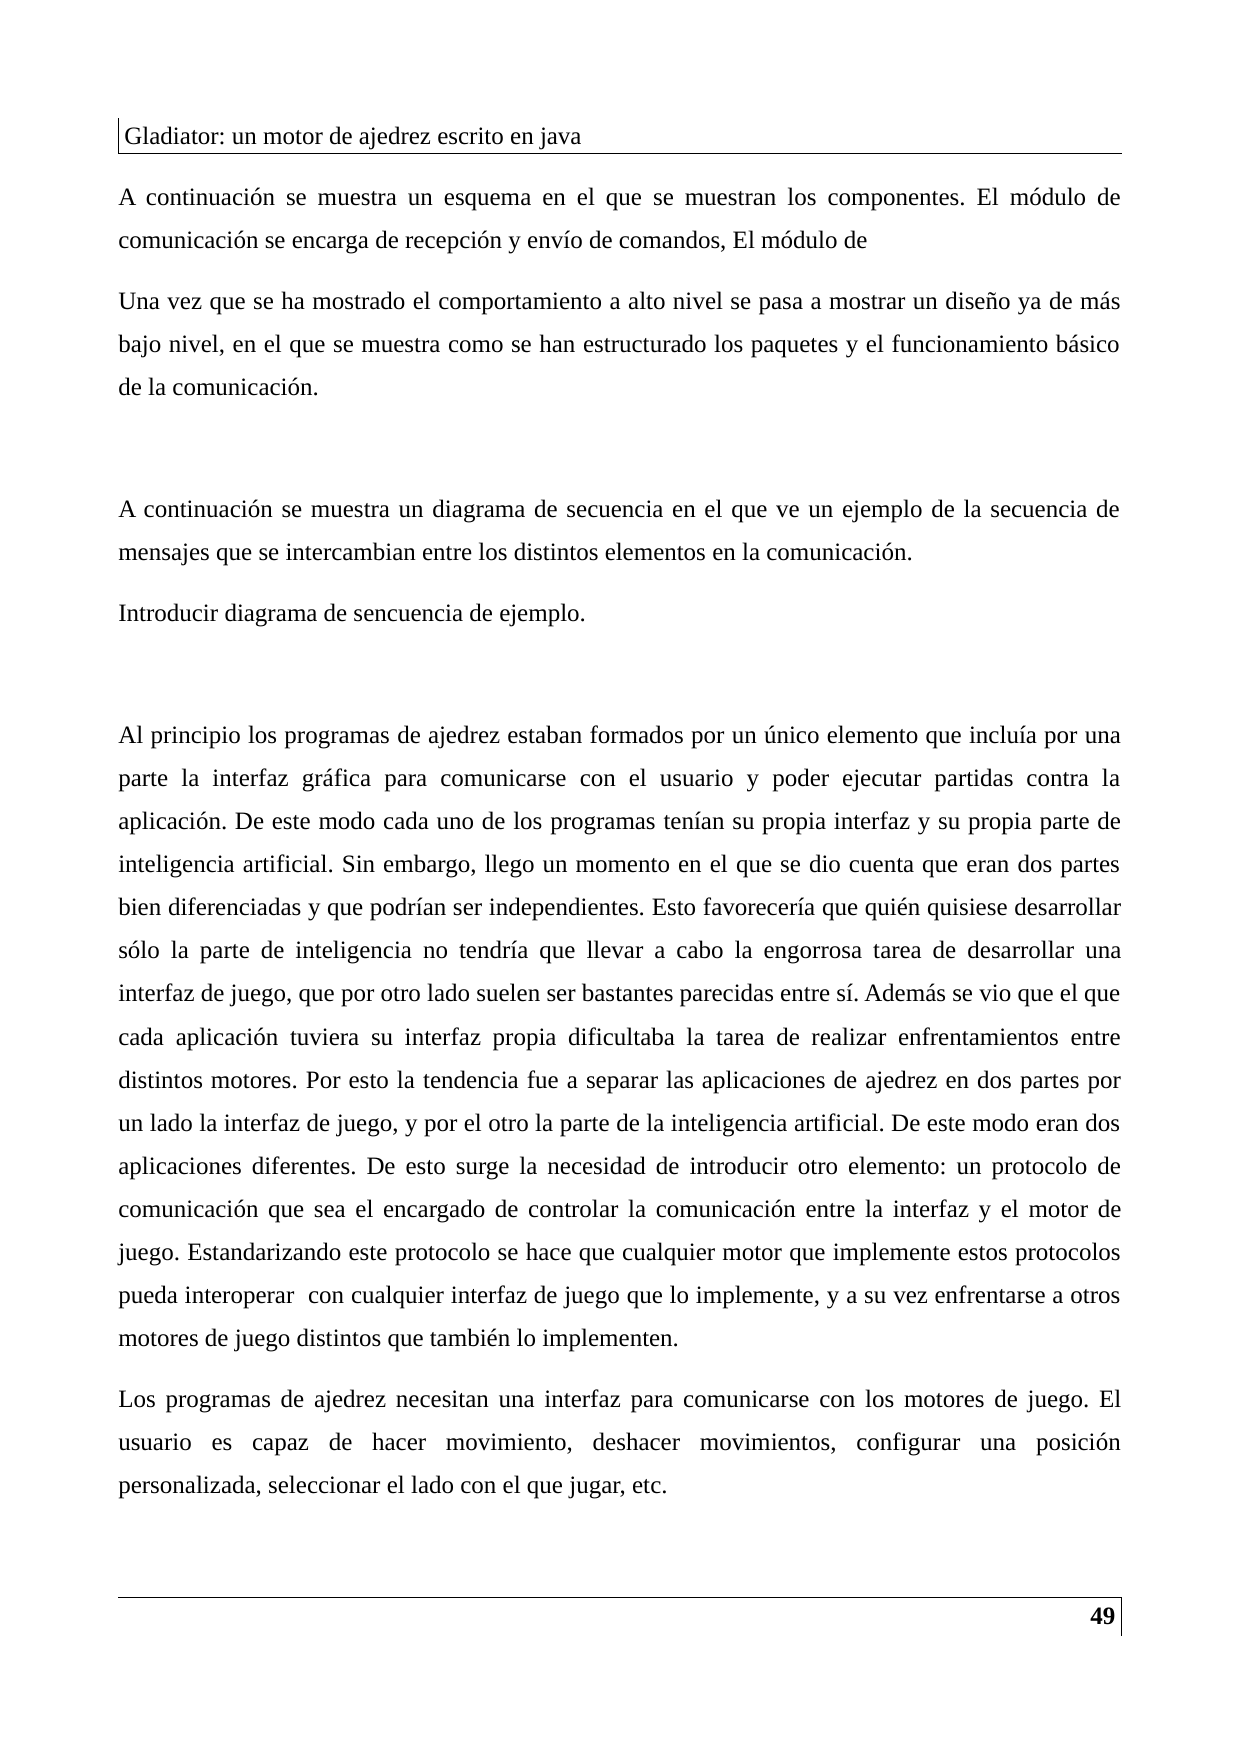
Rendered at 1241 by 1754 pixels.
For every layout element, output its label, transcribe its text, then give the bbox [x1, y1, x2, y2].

text A continuación se muestra un esquema en el que se muestran los componentes. El módulo de comunicación se encarga de recepción y envío de comandos, El módulo de [118, 182, 1122, 254]
text A continuación se muestra un diagrama de secuencia en el que ve un ejemplo de la secuencia de mensajes que se intercambian entre los distintos elementos en la comunicación. [118, 494, 1122, 566]
text Introducir diagrama de sencuencia de ejemplo. [118, 598, 1122, 627]
text Los programas de ajedrez necesitan una interfaz para comunicarse con los motores de juego. El usuario es capaz de hacer movimiento, deshacer movimientos, configurar una posición personalizada, seleccionar el lado con el que jugar, etc. [118, 1384, 1122, 1499]
text Una vez que se ha mostrado el comportamiento a alto nivel se pasa a mostrar un diseño ya de más bajo nivel, en el que se muestra como se han estructurado los paquetes y el funcionamiento básico de la comunicación. [118, 286, 1122, 401]
text Al principio los programas de ajedrez estaban formados por un único elemento que incluía por una parte la interfaz gráfica para comunicarse con el usuario y poder ejecutar partidas contra la aplicación. De este modo cada uno de los programas tenían su propia interfaz y su propia parte de inteligencia artificial. Sin embargo, llego un momento en el que se dio cuenta que eran dos partes bien diferenciadas y que podrían ser independientes. Esto favorecería que quién quisiese desarrollar sólo la parte de inteligencia no tendría que llevar a cabo la engorrosa tarea de desarrollar una interfaz de juego, que por otro lado suelen ser bastantes parecidas entre sí. Además se vio que el que cada aplicación tuviera su interfaz propia dificultaba la tarea de realizar enfrentamientos entre distintos motores. Por esto la tendencia fue a separar las aplicaciones de ajedrez en dos partes por un lado la interfaz de juego, y por el otro la parte de la inteligencia artificial. De este modo eran dos aplicaciones diferentes. De esto surge la necesidad de introducir otro elemento: un protocolo de comunicación que sea el encargado de controlar la comunicación entre la interfaz y el motor de juego. Estandarizando este protocolo se hace que cualquier motor que implemente estos protocolos pueda interoperar con cualquier interfaz de juego que lo implemente, y a su vez enfrentarse a otros motores de juego distintos que también lo implementen. [118, 720, 1122, 1352]
